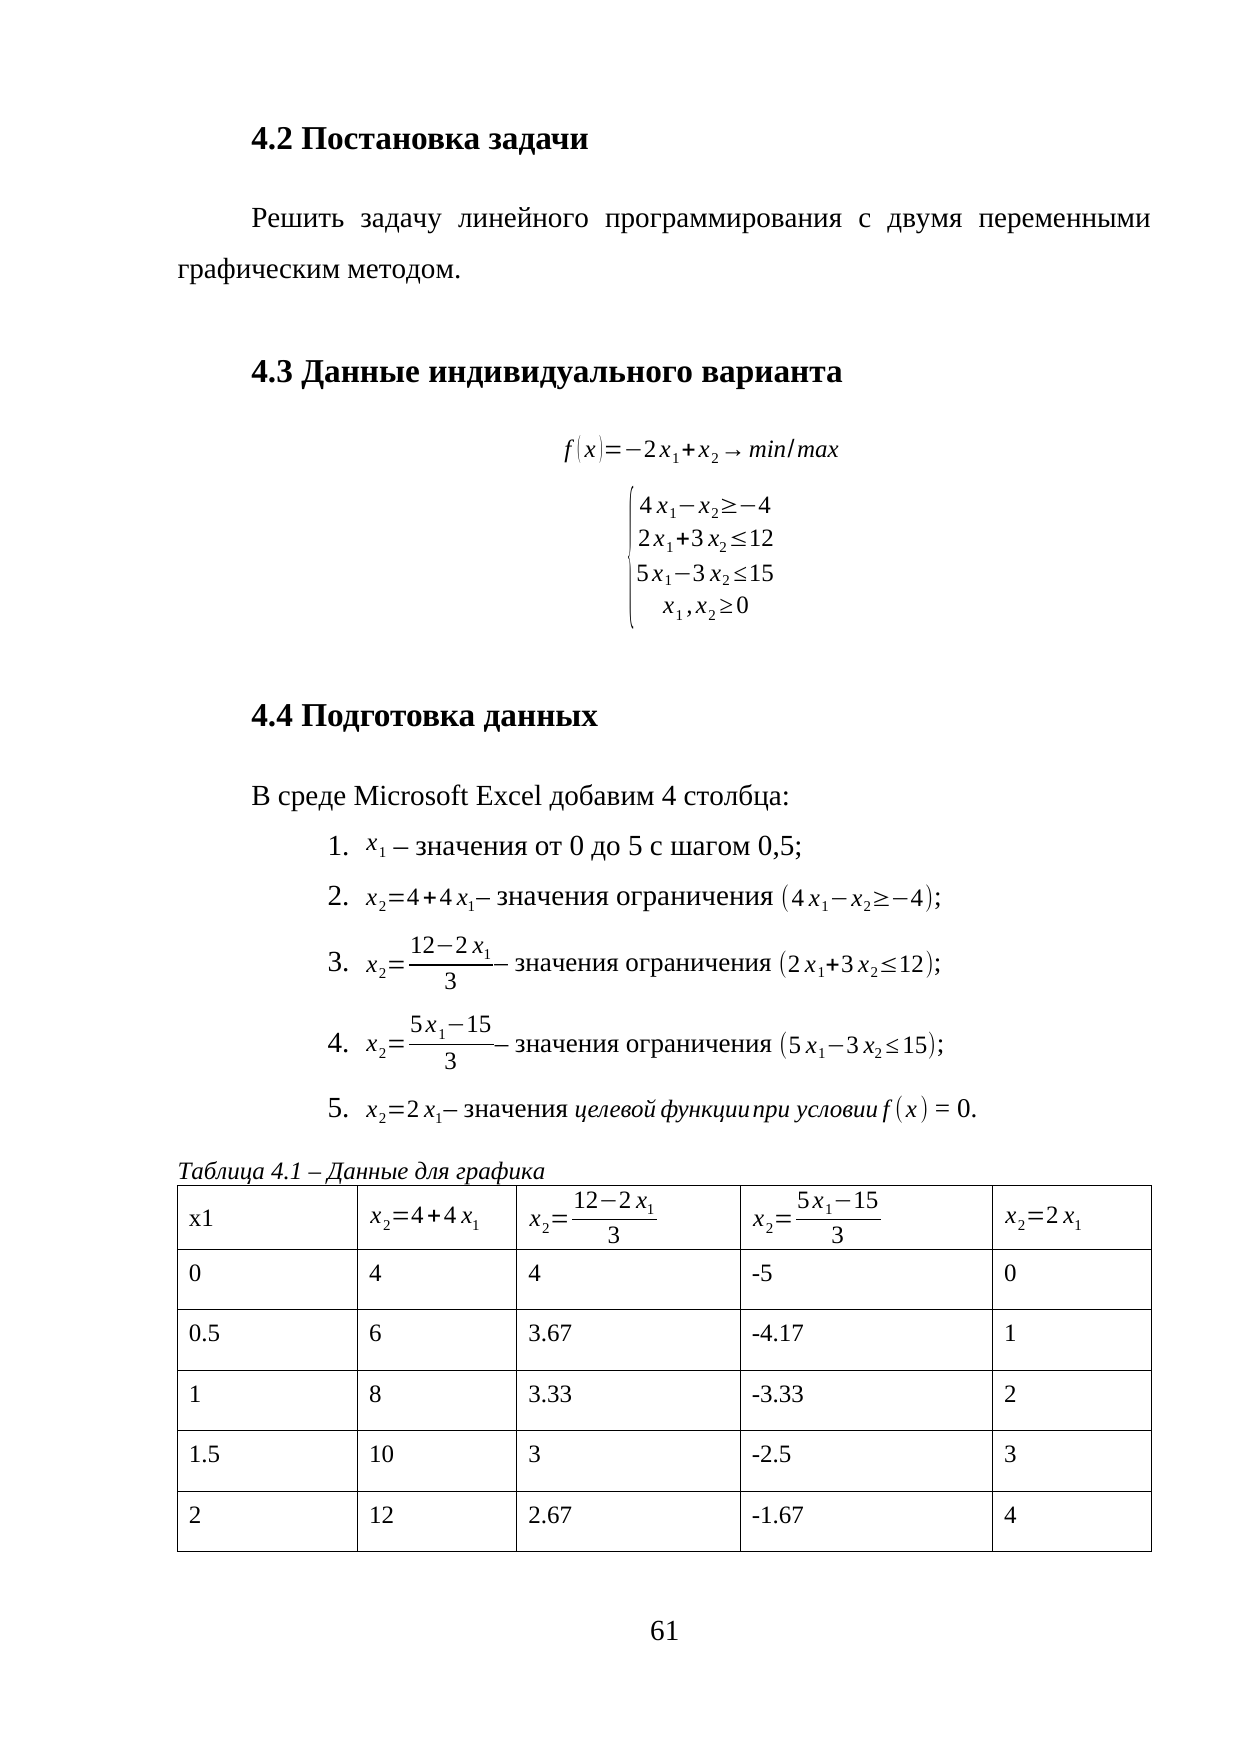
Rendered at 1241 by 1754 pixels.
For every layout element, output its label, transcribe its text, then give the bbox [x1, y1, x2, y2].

list – значения ограничения ; [327, 931, 1152, 994]
table_cell 8 [358, 1371, 516, 1430]
table_cell 0 [993, 1250, 1151, 1309]
table_cell 1,5 [178, 1431, 357, 1491]
table_cell 0 [178, 1250, 357, 1309]
table_cell 2 [178, 1492, 357, 1551]
table_cell 6 [358, 1310, 516, 1370]
table_cell 3 [517, 1431, 740, 1491]
table_cell 4 [517, 1250, 740, 1309]
table_cell -1,67 [741, 1492, 992, 1551]
list – значения от 0 до 5 с шагом 0,5; [327, 828, 1152, 861]
table_header [517, 1186, 740, 1249]
table_cell -5 [741, 1250, 992, 1309]
subtitle 4.2 Постановка задачи [177, 118, 1152, 156]
table_header x1 [178, 1186, 357, 1249]
table_cell 10 [358, 1431, 516, 1491]
table_cell 4 [993, 1492, 1151, 1551]
table_cell 3,33 [517, 1371, 740, 1430]
table_cell -2,5 [741, 1431, 992, 1491]
subtitle 4.3 Данные индивидуального варианта [177, 351, 1152, 389]
table_cell 12 [358, 1492, 516, 1551]
table_cell 2,67 [517, 1492, 740, 1551]
text Таблица 4.1 – Данные для графика [177, 1156, 1152, 1185]
text В среде Microsoft Excel добавим 4 столбца: [177, 778, 1152, 811]
table_cell 3,67 [517, 1310, 740, 1370]
table_cell 1 [178, 1371, 357, 1430]
table_cell -3,33 [741, 1371, 992, 1430]
list – значения ограничения ; [327, 1011, 1152, 1074]
table_header [993, 1186, 1151, 1249]
table_cell 0,5 [178, 1310, 357, 1370]
table_cell 1 [993, 1310, 1151, 1370]
table_header [358, 1186, 516, 1249]
list – значения = 0. [327, 1091, 1152, 1127]
list – значения ограничения ; [327, 878, 1152, 915]
subtitle 4.4 Подготовка данных [177, 695, 1152, 733]
table_cell 4 [358, 1250, 516, 1309]
table_cell 2 [993, 1371, 1151, 1430]
table_cell 3 [993, 1431, 1151, 1491]
table_header [741, 1186, 992, 1249]
text Решить задачу линейного программирования с двумя переменными графическим методом. [177, 201, 1152, 284]
table_cell -4,17 [741, 1310, 992, 1370]
